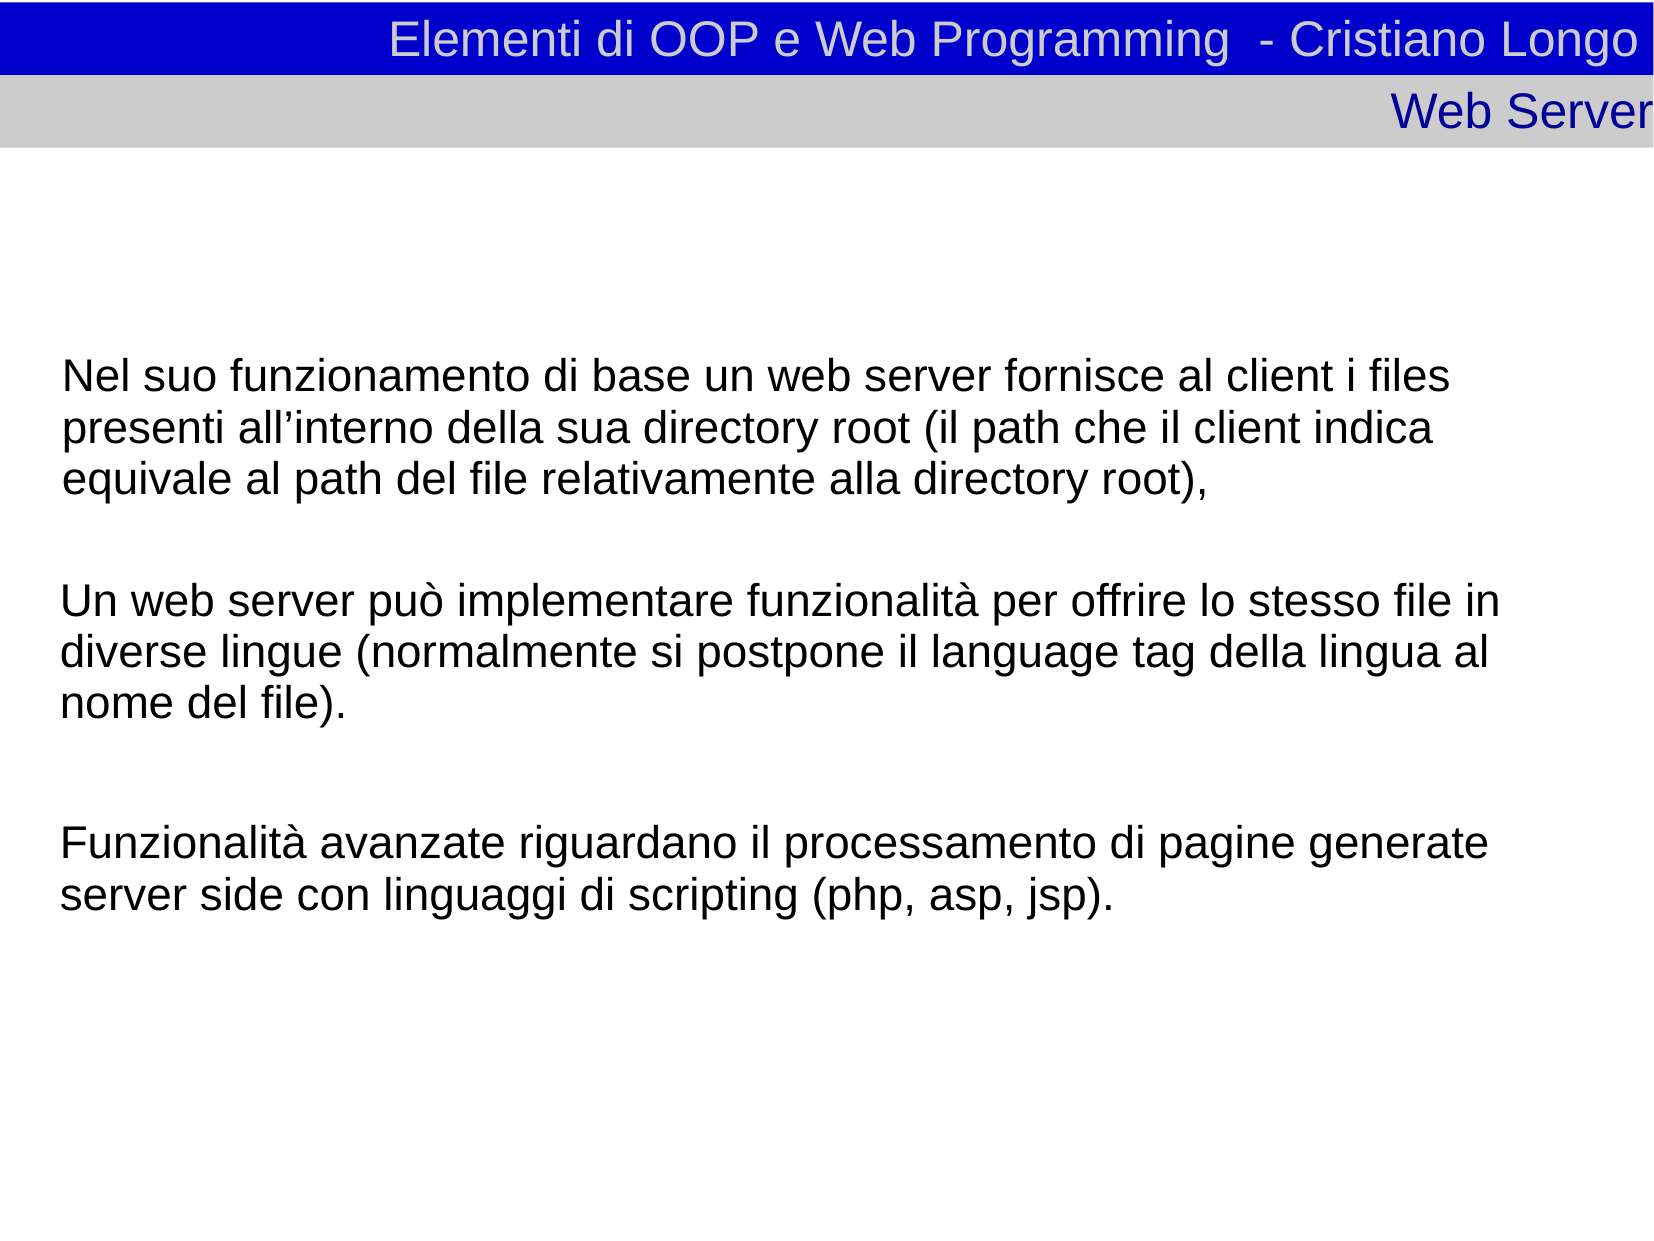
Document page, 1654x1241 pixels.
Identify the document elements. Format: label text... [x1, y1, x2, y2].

title Web Server [0, 75, 1654, 148]
text_box Un web server può implementare funzionalità per offrire lo stesso file in diverse lingue (normalmente si postpone il language tag della lingua al nome del file). [45, 567, 1561, 751]
text_box Nel suo funzionamento di base un web server fornisce al client i files presenti all’interno della sua directory root (il path che il client indica equivale al path del file relativamente alla directory root), [47, 342, 1563, 526]
title Elementi di OOP e Web Programming - Cristiano Longo [0, 2, 1654, 75]
text_box Funzionalità avanzate riguardano il processamento di pagine generate server side con linguaggi di scripting (php, asp, jsp). [45, 810, 1561, 993]
